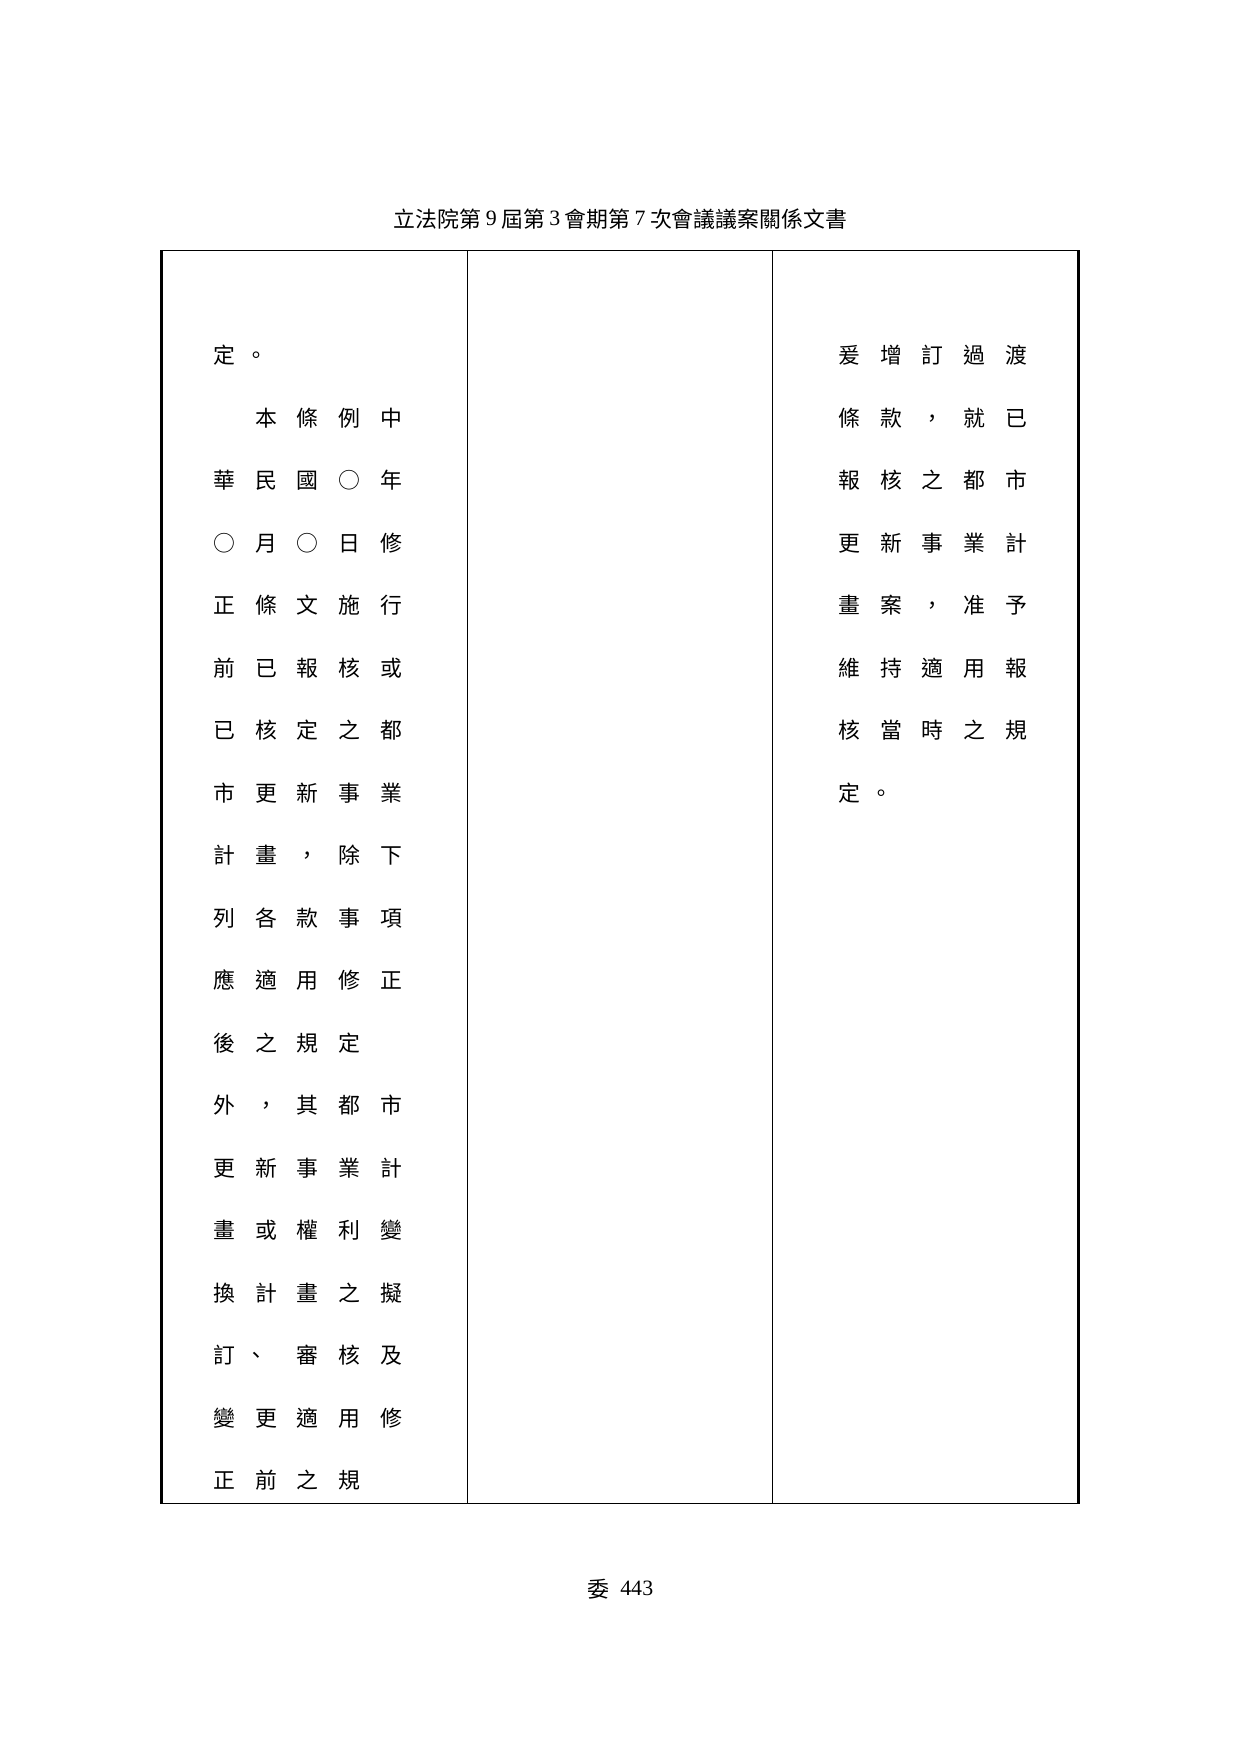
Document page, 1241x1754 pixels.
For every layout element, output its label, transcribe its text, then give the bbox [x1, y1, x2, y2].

table_cell 定。 本條例中華民國○年○月○日修正條文施行前已報核或已核定之都市更新事業計畫，除下列各款事項應適用修正後之規定外，其都市更新事業計畫或權利變換計畫之擬訂、審核及變更適用修正前之規 [163, 251, 467, 1503]
table_cell 爰增訂過渡條款，就已報核之都市更新事業計畫案，准予維持適用報核當時之規定。 [773, 251, 1077, 1503]
table_cell [468, 251, 772, 1503]
